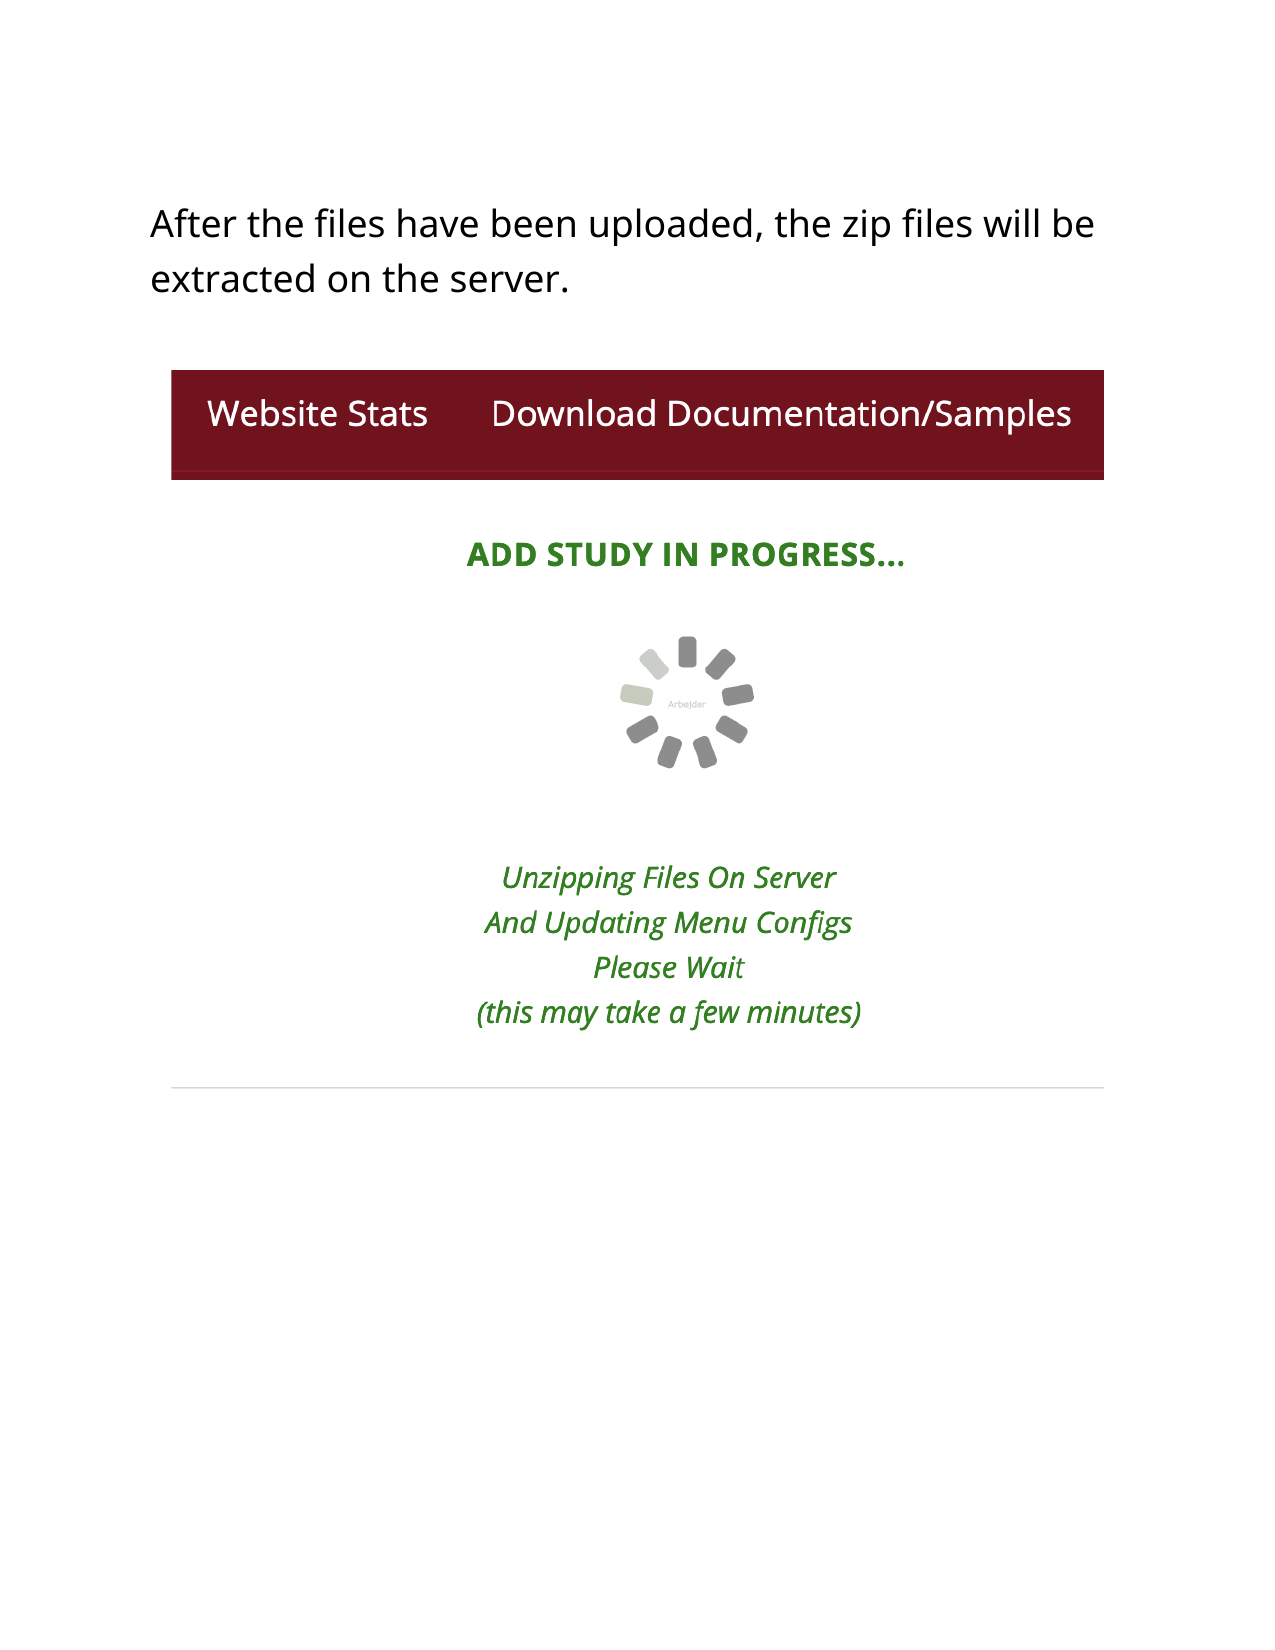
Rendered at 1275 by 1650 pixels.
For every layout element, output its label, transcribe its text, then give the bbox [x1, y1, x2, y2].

text After the files have been uploaded, the zip files will be extracted on the server. [150, 197, 1125, 303]
picture [171, 370, 1104, 1089]
